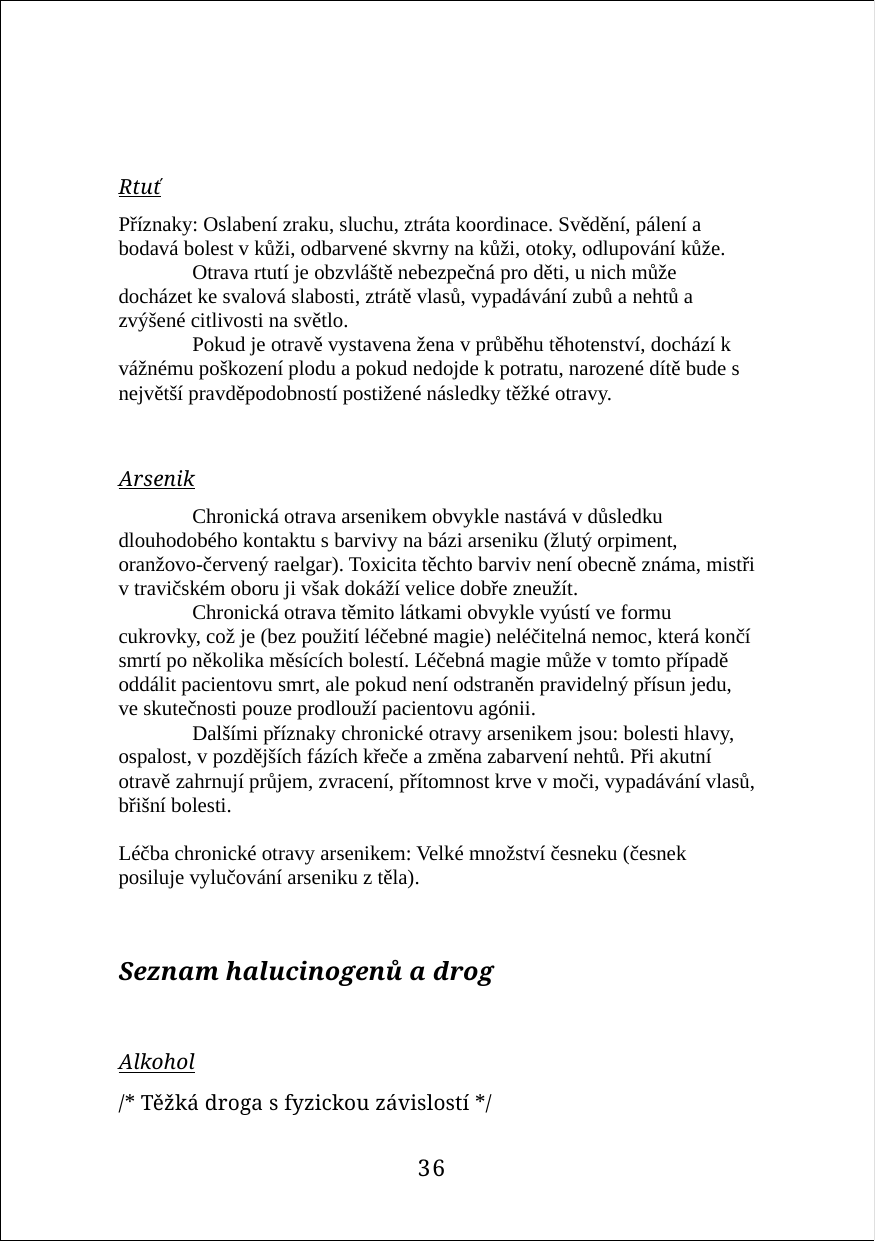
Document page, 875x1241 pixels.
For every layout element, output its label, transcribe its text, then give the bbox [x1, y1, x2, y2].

subtitle Arsenik [118, 464, 756, 492]
text Dalšími příznaky chronické otravy arsenikem jsou: bolesti hlavy, ospalost, v pozdějších fázích křeče a změna zabarvení nehtů. Při akutní otravě zahrnují průjem, zvracení, přítomnost krve v moči, vypadávání vlasů, břišní bolesti. [118, 720, 756, 817]
subtitle Rtuť [118, 172, 756, 200]
subtitle Alkohol [118, 1047, 756, 1076]
text Chronická otrava arsenikem obvykle nastává v důsledku dlouhodobého kontaktu s barvivy na bázi arseniku (žlutý orpiment, oranžovo-červený raelgar). Toxicita těchto barviv není obecně známa, mistři v travičském oboru ji však dokáží velice dobře zneužít. [118, 504, 756, 600]
text Otrava rtutí je obzvláště nebezpečná pro děti, u nich může docházet ke svalová slabosti, ztrátě vlasů, vypadávání zubů a nehtů a zvýšené citlivosti na světlo. [118, 260, 756, 332]
text /* Těžká droga s fyzickou závislostí */ [118, 1088, 756, 1116]
subtitle Seznam halucinogenů a drog [118, 954, 756, 988]
text Léčba chronické otravy arsenikem: Velké množství česneku (česnek posiluje vylučování arseniku z těla). [118, 841, 756, 889]
text Chronická otrava těmito látkami obvykle vyústí ve formu cukrovky, což je (bez použití léčebné magie) neléčitelná nemoc, která končí smrtí po několika měsících bolestí. Léčebná magie může v tomto případě oddálit pacientovu smrt, ale pokud není odstraněn pravidelný přísun jedu, ve skutečnosti pouze prodlouží pacientovu agónii. [118, 600, 756, 720]
text Příznaky: Oslabení zraku, sluchu, ztráta koordinace. Svědění, pálení a bodavá bolest v kůži, odbarvené skvrny na kůži, otoky, odlupování kůže. [118, 212, 756, 260]
text Pokud je otravě vystavena žena v průběhu těhotenství, dochází k vážnému poškození plodu a pokud nedojde k potratu, narozené dítě bude s největší pravděpodobností postižené následky těžké otravy. [118, 332, 756, 404]
